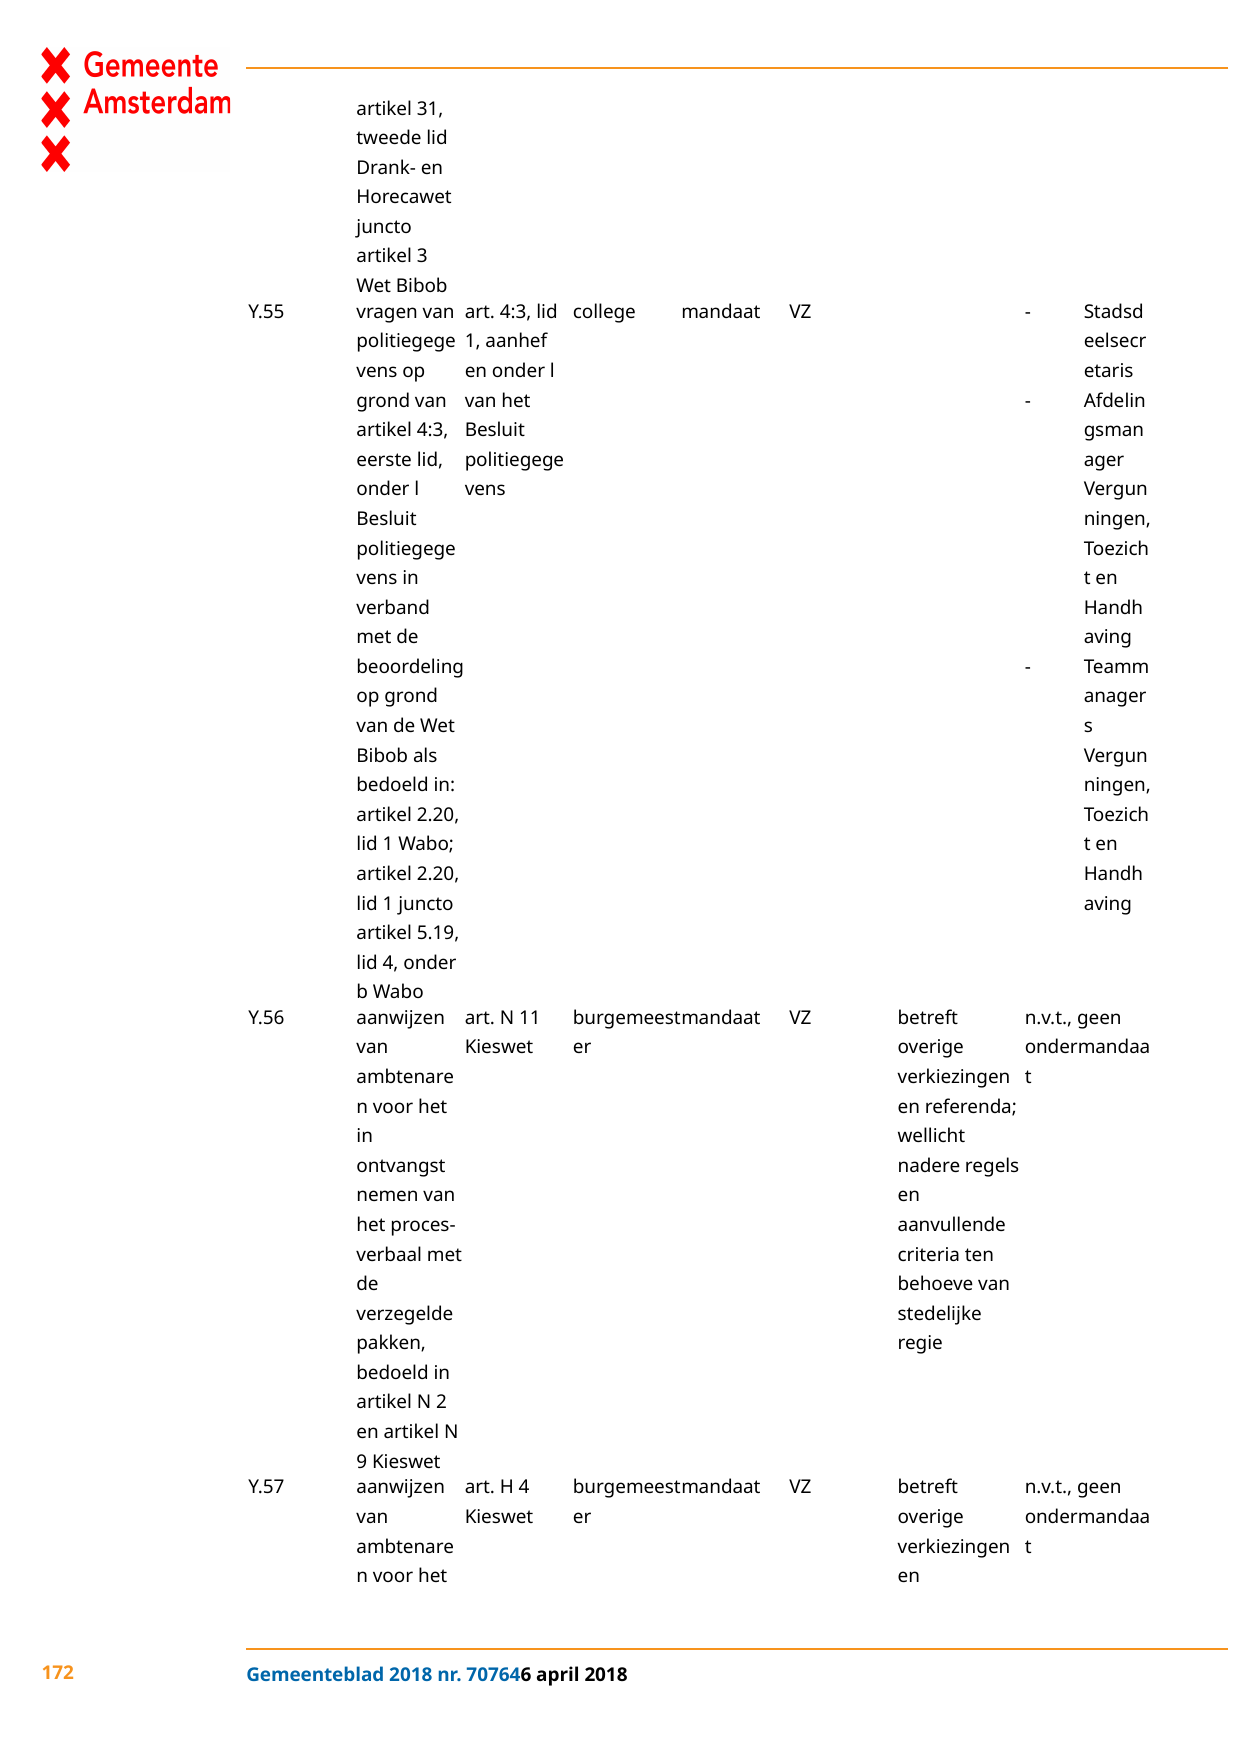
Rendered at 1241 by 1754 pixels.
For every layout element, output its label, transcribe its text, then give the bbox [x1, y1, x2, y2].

table_cell Y.56 [248, 1004, 356, 1474]
table_cell vragen van politiegegevens op grond van artikel 4:3, eerste lid, onder l Besluit politiegegevens in verband met de beoordeling op grond van de Wet Bibob als bedoeld in: artikel 2.20, lid 1 Wabo; artikel 2.20, lid 1 juncto artikel 5.19, lid 4, onder b Wabo [356, 298, 464, 1004]
table_cell [248, 95, 356, 298]
table_cell n.v.t., geen ondermandaat [1025, 1474, 1152, 1588]
table_cell art. 4:3, lid 1, aanhef en onder l van het Besluit politiegegevens [465, 298, 573, 1004]
table_cell betreft overige verkiezingen en referenda; wellicht nadere regels en aanvullende criteria ten behoeve van stedelijke regie [898, 1004, 1024, 1474]
table_cell VZ [789, 1474, 897, 1588]
table_cell aanwijzen van ambtenaren voor het in ontvangst nemen van het proces-verbaal met de verzegelde pakken, bedoeld in artikel N 2 en artikel N 9 Kieswet [356, 1004, 464, 1474]
table_cell Y.55 [248, 298, 356, 1004]
table_cell [465, 95, 573, 298]
picture [41, 47, 231, 172]
table_cell aanwijzen van ambtenaren voor het [356, 1474, 464, 1588]
table_cell VZ [789, 298, 897, 1004]
table_cell Stadsdeelsecretaris Afdelingsmanager Vergunningen, Toezicht en Handhaving Teammanagers Vergunningen, Toezicht en Handhaving [1025, 298, 1152, 1004]
table_cell n.v.t., geen ondermandaat [1025, 1004, 1152, 1474]
table_cell [1025, 95, 1152, 298]
table_cell burgemeester [573, 1474, 681, 1588]
table_cell mandaat [681, 298, 789, 1004]
table_cell [898, 298, 1024, 1004]
table_cell artikel 31, tweede lid Drank- en Horecawet juncto artikel 3 Wet Bibob [356, 95, 464, 298]
table_cell [681, 95, 789, 298]
table_cell college [573, 298, 681, 1004]
table_cell [573, 95, 681, 298]
table_cell Y.57 [248, 1474, 356, 1588]
table_cell burgemeester [573, 1004, 681, 1474]
table_cell art. N 11 Kieswet [465, 1004, 573, 1474]
table_cell [898, 95, 1024, 298]
table_cell art. H 4 Kieswet [465, 1474, 573, 1588]
table_cell betreft overige verkiezingen en [898, 1474, 1024, 1588]
table_cell mandaat [681, 1004, 789, 1474]
table_cell [789, 95, 897, 298]
table_cell VZ [789, 1004, 897, 1474]
table_cell mandaat [681, 1474, 789, 1588]
